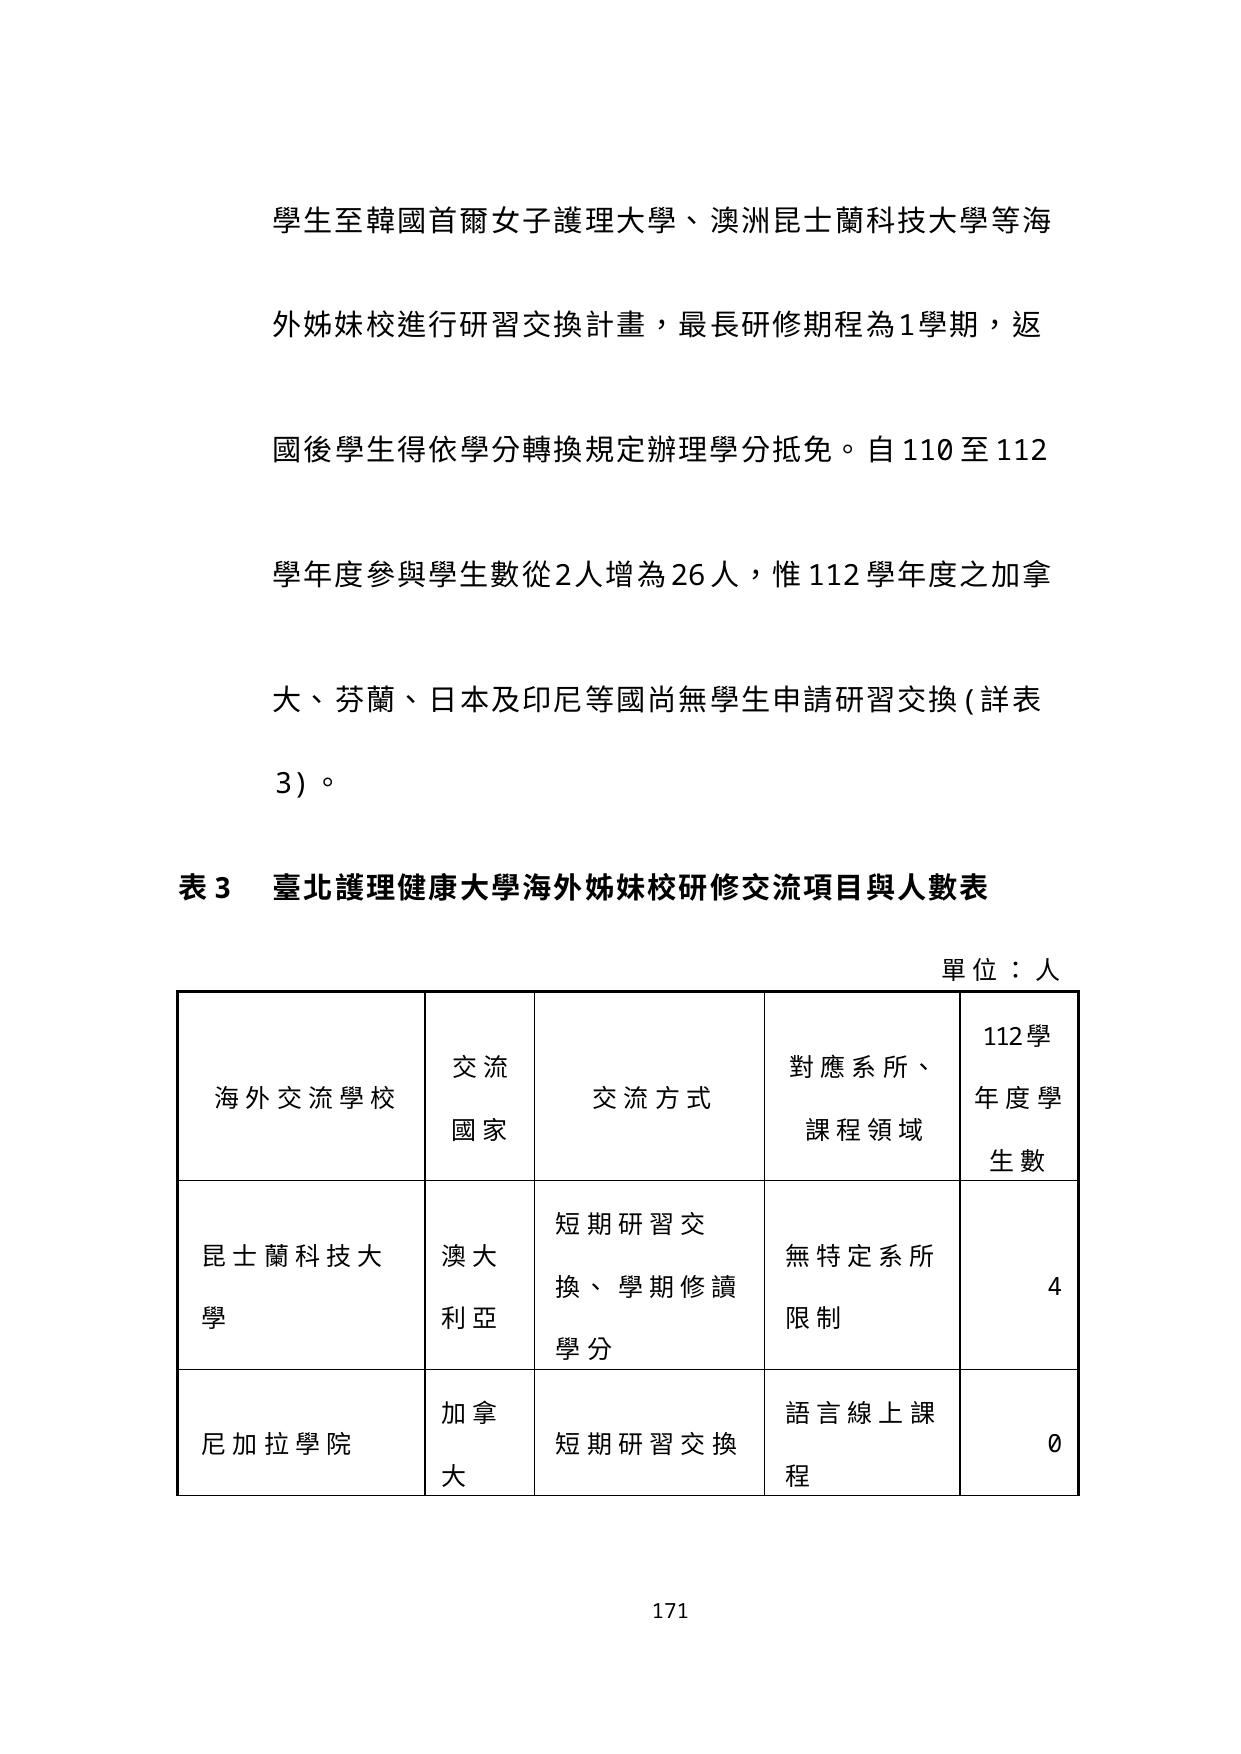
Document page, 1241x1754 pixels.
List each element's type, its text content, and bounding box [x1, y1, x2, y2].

table_cell 0 [961, 1370, 1077, 1495]
table_header 對應系所、 課程領域 [765, 993, 959, 1180]
table_cell 短期研習交換、學期修讀學分 [535, 1181, 764, 1369]
table_header 112學年度學生數 [961, 993, 1077, 1180]
table_cell 4 [961, 1181, 1077, 1369]
table_cell 無特定系所限制 [765, 1181, 959, 1369]
table_cell 加拿大 [426, 1370, 534, 1495]
table_cell 語言線上課程 [765, 1370, 959, 1495]
table_cell 澳大利亞 [426, 1181, 534, 1369]
table_header 交流方式 [535, 993, 764, 1180]
text 學生至韓國首爾女子護理大學、澳洲昆士蘭科技大學等海外姊妹校進行研習交換計畫，最長研修期程為1學期，返國後學生得依學分轉換規定辦理學分抵免。自110至112學年度參與學生數從2人增為26人，惟112學年度之加拿大、芬蘭、日本及印尼等國尚無學生申請研習交換(詳表3)。 [266, 177, 1063, 802]
table_header 海外交流學校 [179, 993, 424, 1180]
table_cell 短期研習交換 [535, 1370, 764, 1495]
table_cell 昆士蘭科技大學 [179, 1181, 424, 1369]
table_header 交流國家 [426, 993, 534, 1180]
text 表3 臺北護理健康大學海外姊妹校研修交流項目與人數表 [170, 802, 1063, 927]
table_cell 尼加拉學院 [179, 1370, 424, 1495]
text 單位：人 [177, 927, 1063, 990]
